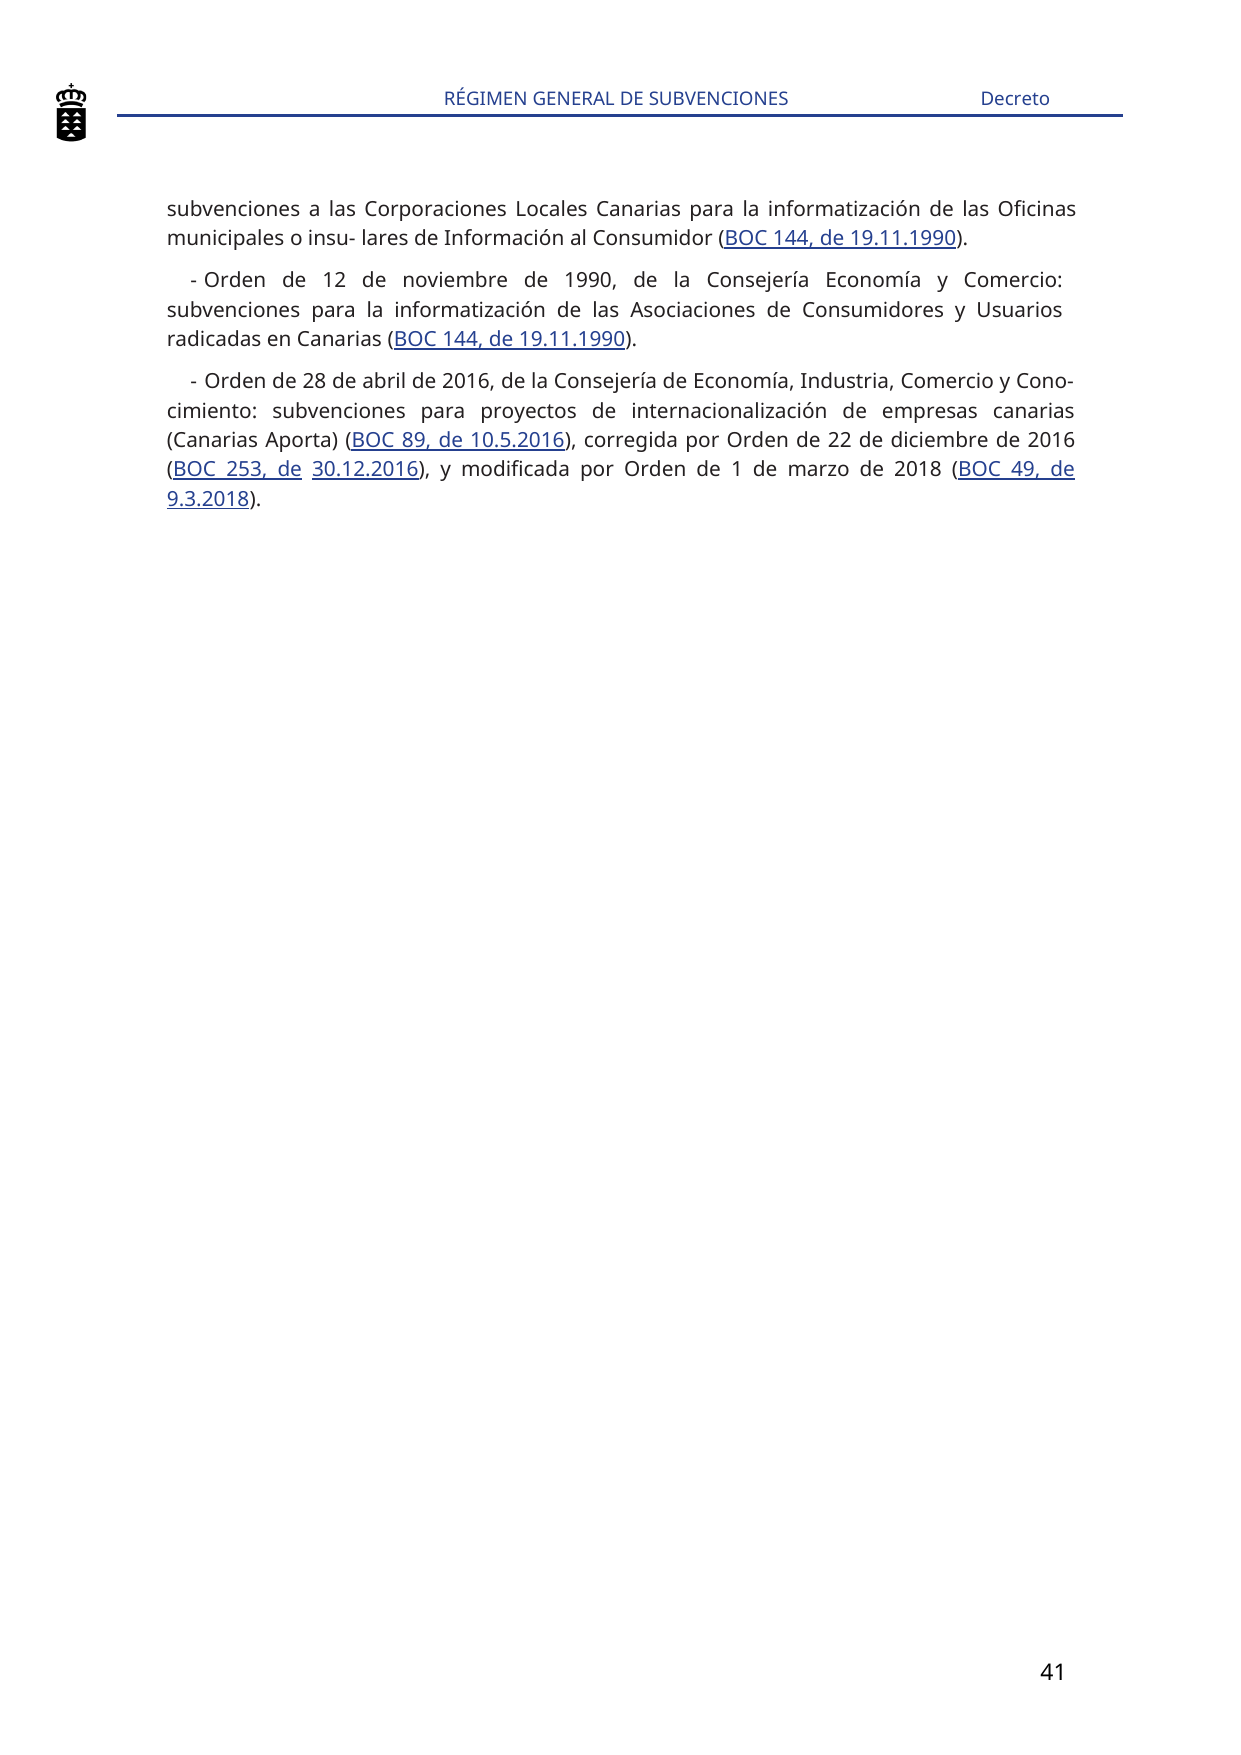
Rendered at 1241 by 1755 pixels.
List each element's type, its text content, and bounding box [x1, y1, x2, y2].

list subvenciones a las Corporaciones Locales Canarias para la informatización de las Oficinas municipales o insu- lares de Información al Consumidor (BOC 144, de 19.11.1990). [167, 194, 1076, 251]
list Orden de 28 de abril de 2016, de la Consejería de Economía, Industria, Comercio y Cono- cimiento: subvenciones para proyectos de internacionalización de empresas canarias (Canarias Aporta) (BOC 89, de 10.5.2016), corregida por Orden de 22 de diciembre de 2016 (BOC 253, de 30.12.2016), y modificada por Orden de 1 de marzo de 2018 (BOC 49, de 9.3.2018). [167, 367, 1076, 512]
list Orden de 12 de noviembre de 1990, de la Consejería Economía y Comercio: subvenciones para la informatización de las Asociaciones de Consumidores y Usuarios radicadas en Canarias (BOC 144, de 19.11.1990). [167, 266, 1063, 352]
